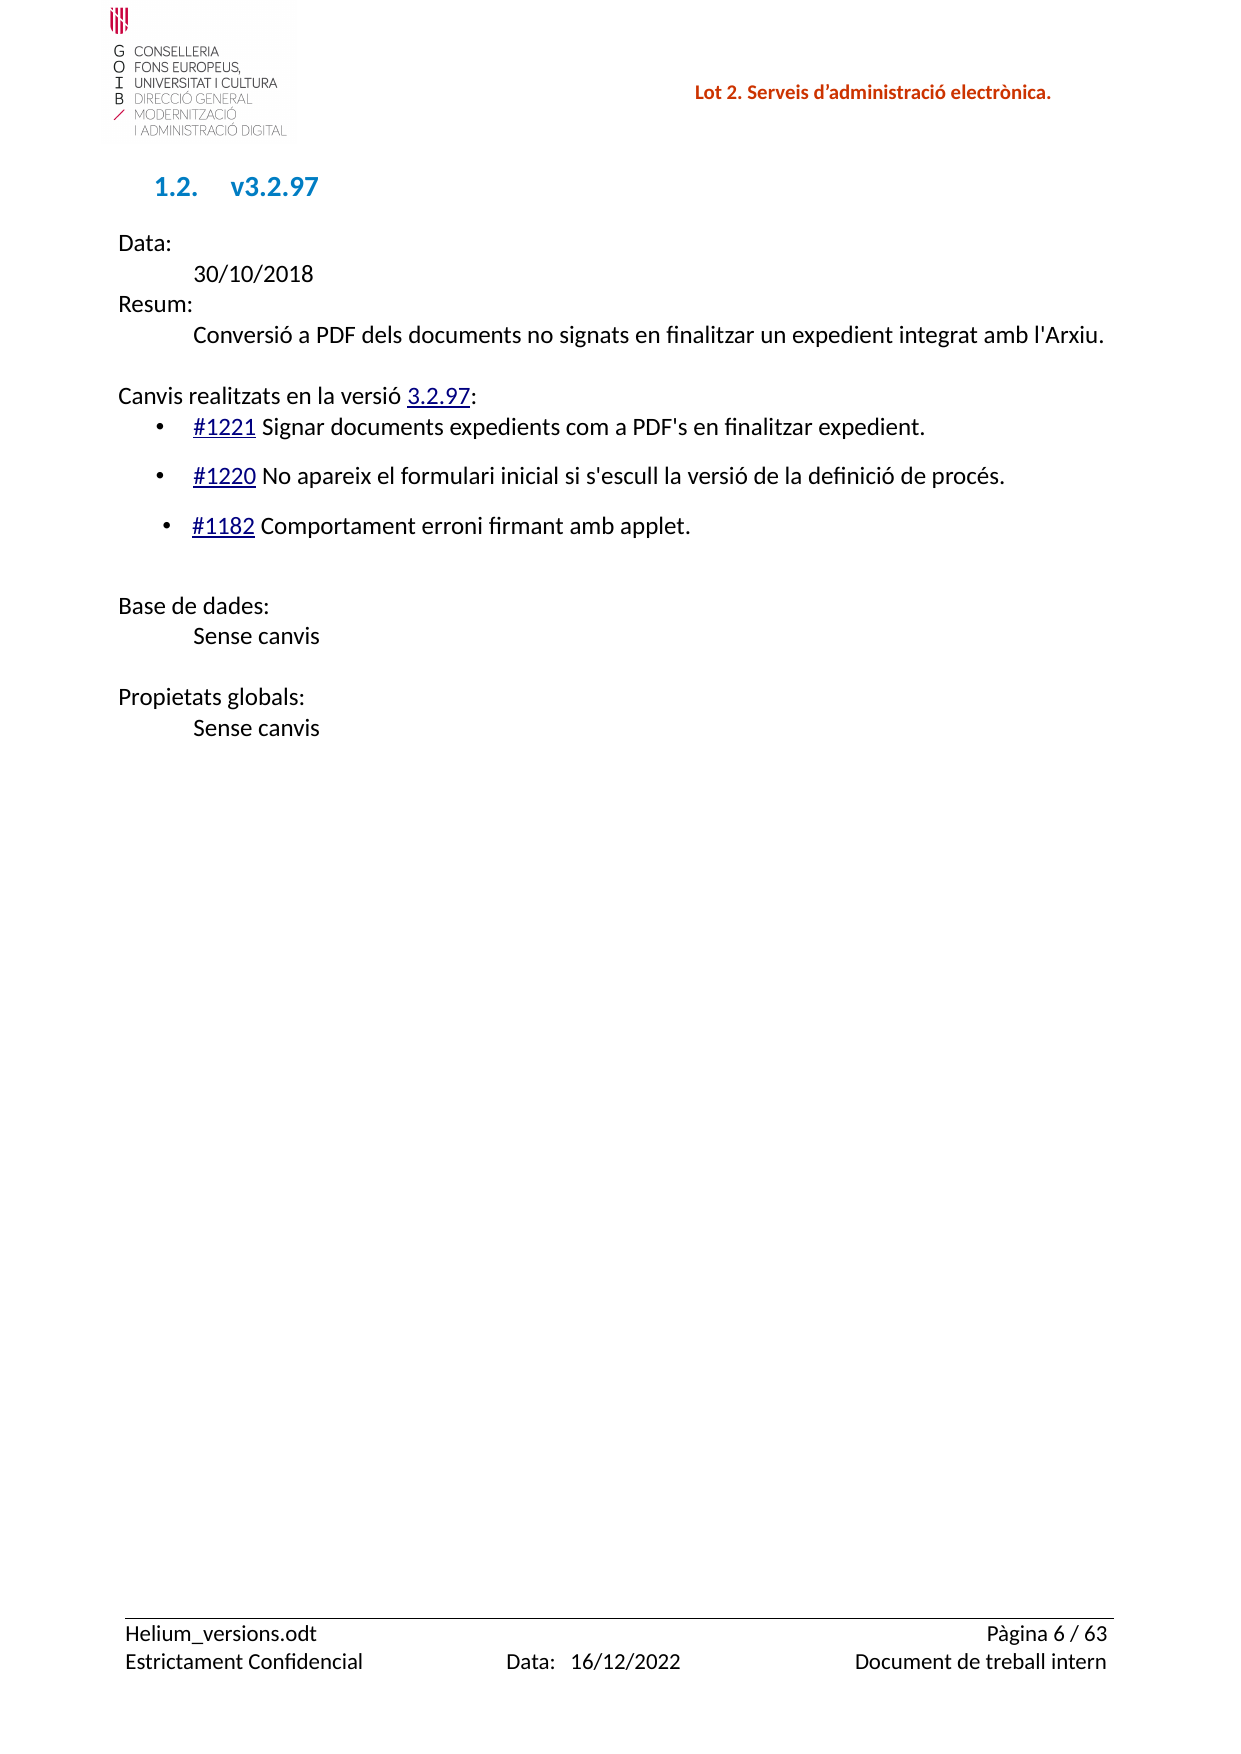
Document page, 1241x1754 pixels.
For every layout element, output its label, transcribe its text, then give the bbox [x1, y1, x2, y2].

text 30/10/2018 [118, 258, 1122, 289]
list #1220 No apareix el formulari inicial si s'escull la versió de la definició de procés. [156, 460, 1122, 491]
subtitle v3.2.97 [153, 168, 1122, 204]
list #1182 Comportament erroni firmant amb applet. [162, 510, 1122, 540]
text Data: [118, 228, 1122, 258]
text Resum: [118, 289, 1122, 319]
text Sense canvis [118, 621, 1122, 651]
text Canvis realitzats en la versió 3.2.97: [118, 380, 1122, 411]
list #1221 Signar documents expedients com a PDF's en finalitzar expedient. [156, 411, 1122, 441]
text Base de dades: [118, 590, 1122, 621]
text Sense canvis [118, 712, 1122, 743]
picture [100, 0, 297, 144]
text Propietats globals: [118, 682, 1122, 712]
text Conversió a PDF dels documents no signats en finalitzar un expedient integrat amb l'Arxiu. [118, 319, 1122, 350]
